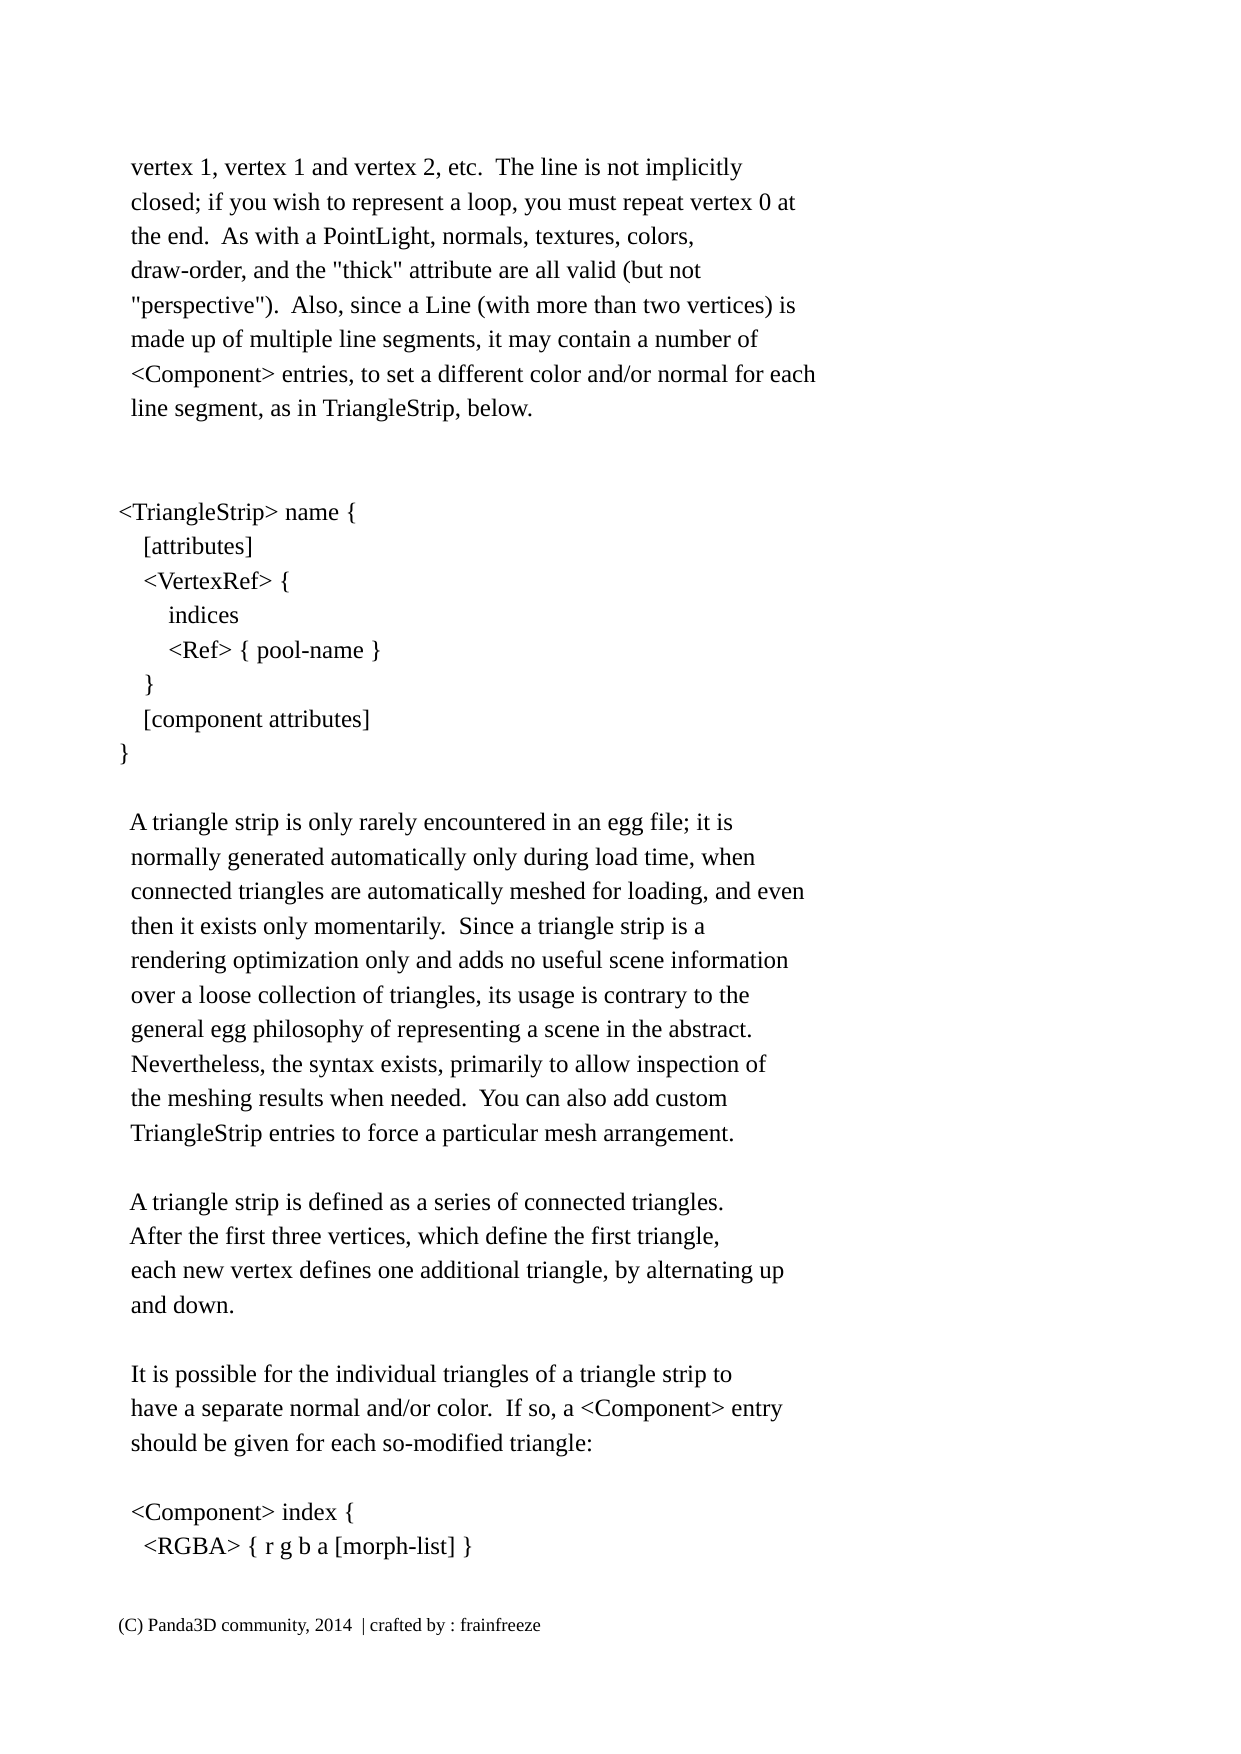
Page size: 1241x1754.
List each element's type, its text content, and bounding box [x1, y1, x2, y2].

text the meshing results when needed. You can also add custom [118, 1083, 1122, 1112]
text over a loose collection of triangles, its usage is contrary to the [118, 980, 1122, 1008]
text and down. [118, 1290, 1122, 1319]
text have a separate normal and/or color. If so, a <Component> entry [118, 1393, 1122, 1422]
text line segment, as in TriangleStrip, below. [118, 393, 1122, 422]
text [attributes] [118, 531, 1122, 560]
text After the first three vertices, which define the first triangle, [118, 1221, 1122, 1250]
text A triangle strip is only rarely encountered in an egg file; it is [118, 807, 1122, 836]
text "perspective"). Also, since a Line (with more than two vertices) is [118, 290, 1122, 319]
text TriangleStrip entries to force a particular mesh arrangement. [118, 1118, 1122, 1146]
text vertex 1, vertex 1 and vertex 2, etc. The line is not implicitly [118, 152, 1122, 181]
text It is possible for the individual triangles of a triangle strip to [118, 1359, 1122, 1388]
text should be given for each so-modified triangle: [118, 1428, 1122, 1457]
text the end. As with a PointLight, normals, textures, colors, [118, 221, 1122, 250]
text each new vertex defines one additional triangle, by alternating up [118, 1256, 1122, 1284]
text general egg philosophy of representing a scene in the abstract. [118, 1014, 1122, 1043]
text made up of multiple line segments, it may contain a number of [118, 324, 1122, 353]
text then it exists only momentarily. Since a triangle strip is a [118, 911, 1122, 939]
text Nevertheless, the syntax exists, primarily to allow inspection of [118, 1049, 1122, 1077]
text } [118, 669, 1122, 698]
text <VertexRef> { [118, 566, 1122, 595]
text draw-order, and the "thick" attribute are all valid (but not [118, 256, 1122, 284]
text <TriangleStrip> name { [118, 497, 1122, 526]
text <Component> entries, to set a different color and/or normal for each [118, 359, 1122, 388]
text closed; if you wish to represent a loop, you must repeat vertex 0 at [118, 187, 1122, 215]
text rendering optimization only and adds no useful scene information [118, 945, 1122, 974]
text normally generated automatically only during load time, when [118, 842, 1122, 871]
text A triangle strip is defined as a series of connected triangles. [118, 1187, 1122, 1215]
text [component attributes] [118, 704, 1122, 733]
text <RGBA> { r g b a [morph-list] } [118, 1531, 1122, 1560]
text } [118, 738, 1122, 767]
text connected triangles are automatically meshed for loading, and even [118, 876, 1122, 905]
text <Component> index { [118, 1497, 1122, 1526]
text <Ref> { pool-name } [118, 635, 1122, 664]
text indices [118, 600, 1122, 629]
